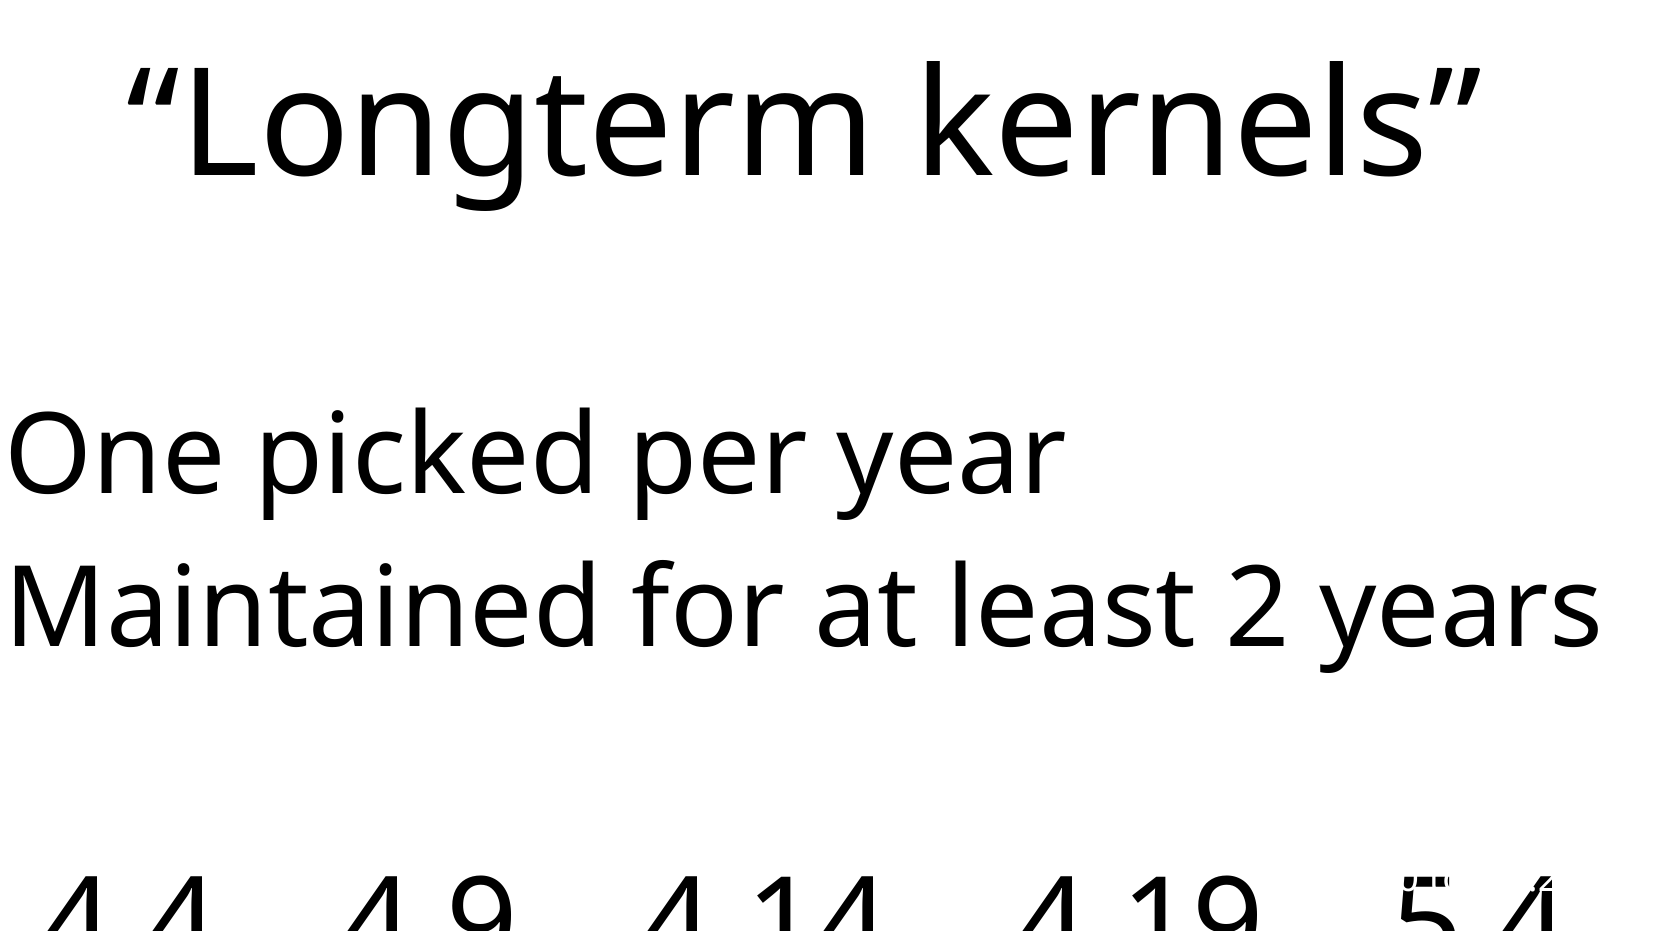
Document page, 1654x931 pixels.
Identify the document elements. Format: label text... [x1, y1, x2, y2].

text_box “Longterm kernels” One picked per year Maintained for at least 2 years 4.4 4.9 4.14 4.19 5.4 [0, 8, 1654, 894]
text_box 2.6.20 to 2.6.24-rc8 [1298, 843, 1654, 903]
